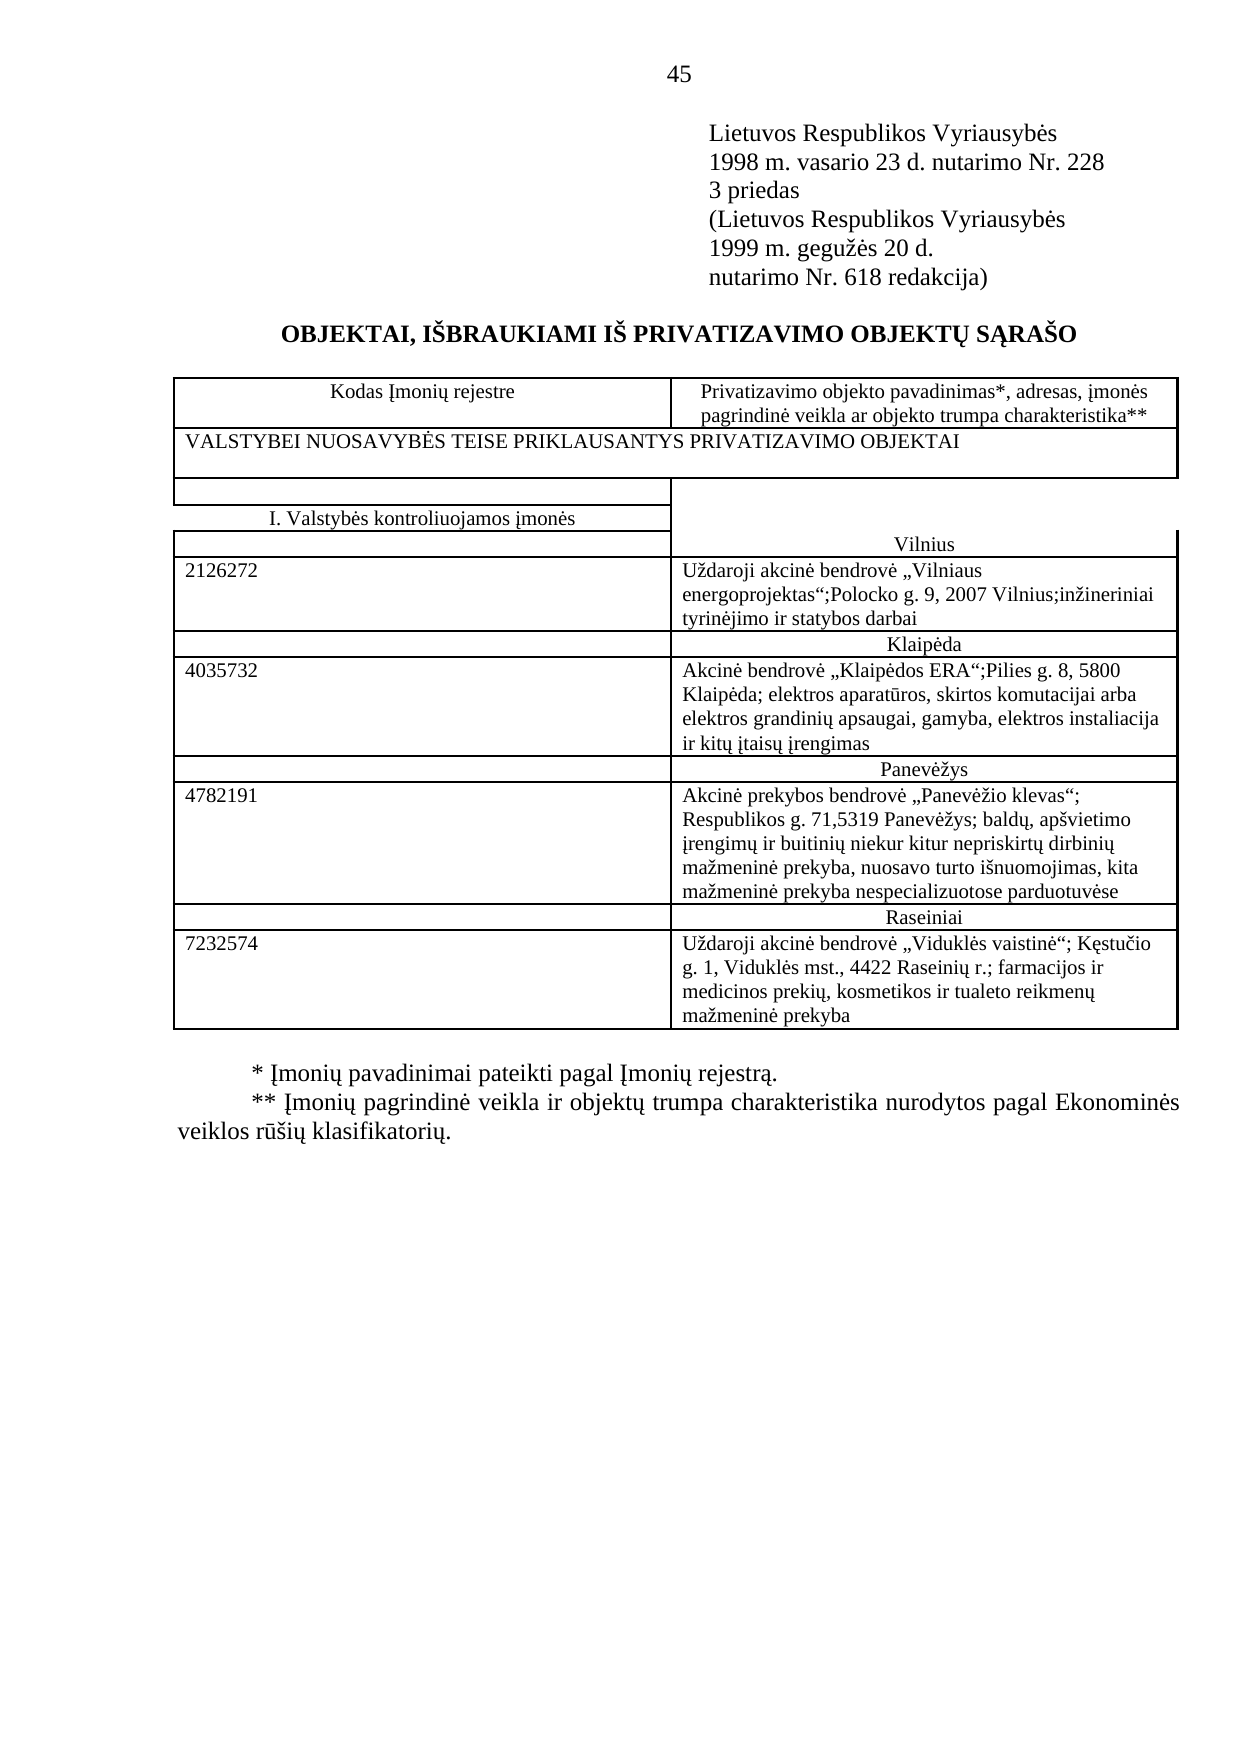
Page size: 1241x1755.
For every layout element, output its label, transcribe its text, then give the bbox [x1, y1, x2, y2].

table_cell Panevėžys [672, 757, 1176, 781]
table_header Kodas Įmonių rejestre [175, 379, 670, 427]
table_cell [175, 905, 670, 929]
table_cell [175, 757, 670, 781]
table_cell 7232574 [175, 931, 670, 1027]
table_cell [175, 532, 670, 556]
table_cell Akcinė bendrovė „Klaipėdos ERA“;Pilies g. 8, 5800 Klaipėda; elektros aparatūros, skirtos komutacijai arba elektros grandinių apsaugai, gamyba, elektros instaliacija ir kitų įtaisų įrengimas [672, 658, 1176, 754]
text 1998 m. vasario 23 d. nutarimo Nr. 228 [177, 147, 1181, 176]
table_cell Klaipėda [672, 632, 1176, 656]
text ** Įmonių pagrindinė veikla ir objektų trumpa charakteristika nurodytos pagal Ekonominės veiklos rūšių klasifikatorių. [177, 1087, 1181, 1144]
table_cell Akcinė prekybos bendrovė „Panevėžio klevas“; Respublikos g. 71,5319 Panevėžys; baldų, apšvietimo įrengimų ir buitinių niekur kitur nepriskirtų dirbinių mažmeninė prekyba, nuosavo turto išnuomojimas, kita mažmeninė prekyba nespecializuotose parduotuvėse [672, 783, 1176, 903]
table_cell [175, 479, 670, 503]
table_cell 4782191 [175, 783, 670, 903]
table_cell 2126272 [175, 558, 670, 630]
table_cell [672, 479, 1177, 503]
table_cell Raseiniai [672, 905, 1176, 929]
text Lietuvos Respublikos Vyriausybės [177, 118, 1181, 147]
text nutarimo Nr. 618 redakcija) [177, 262, 1181, 291]
table_cell 4035732 [175, 658, 670, 754]
table_cell [672, 504, 1177, 529]
text Objektai, išbraukiami iš privatizavimo objektų sąrašo [177, 319, 1181, 348]
table_cell [175, 632, 670, 656]
table_cell I. Valstybės kontroliuojamos įmonės [174, 506, 670, 529]
table_cell Vilnius [672, 530, 1176, 556]
text * Įmonių pavadinimai pateikti pagal Įmonių rejestrą. [177, 1058, 1181, 1087]
table_cell Uždaroji akcinė bendrovė „Viduklės vaistinė“; Kęstučio g. 1, Viduklės mst., 4422 Raseinių r.; farmacijos ir medicinos prekių, kosmetikos ir tualeto reikmenų mažmeninė prekyba [672, 931, 1176, 1027]
table_cell Uždaroji akcinė bendrovė „Vilniaus energoprojektas“;Polocko g. 9, 2007 Vilnius;inžineriniai tyrinėjimo ir statybos darbai [672, 558, 1176, 630]
text (Lietuvos Respublikos Vyriausybės [177, 204, 1181, 233]
table_header Privatizavimo objekto pavadinimas*, adresas, įmonės pagrindinė veikla ar objekto trumpa charakteristika** [672, 379, 1176, 427]
text 3 priedas [177, 176, 1181, 204]
text 1999 m. gegužės 20 d. [177, 233, 1181, 262]
table_cell VALSTYBEI NUOSAVYBĖS TEISE PRIKLAUSANTYS PRIVATIZAVIMO OBJEKTAI [175, 429, 1176, 477]
